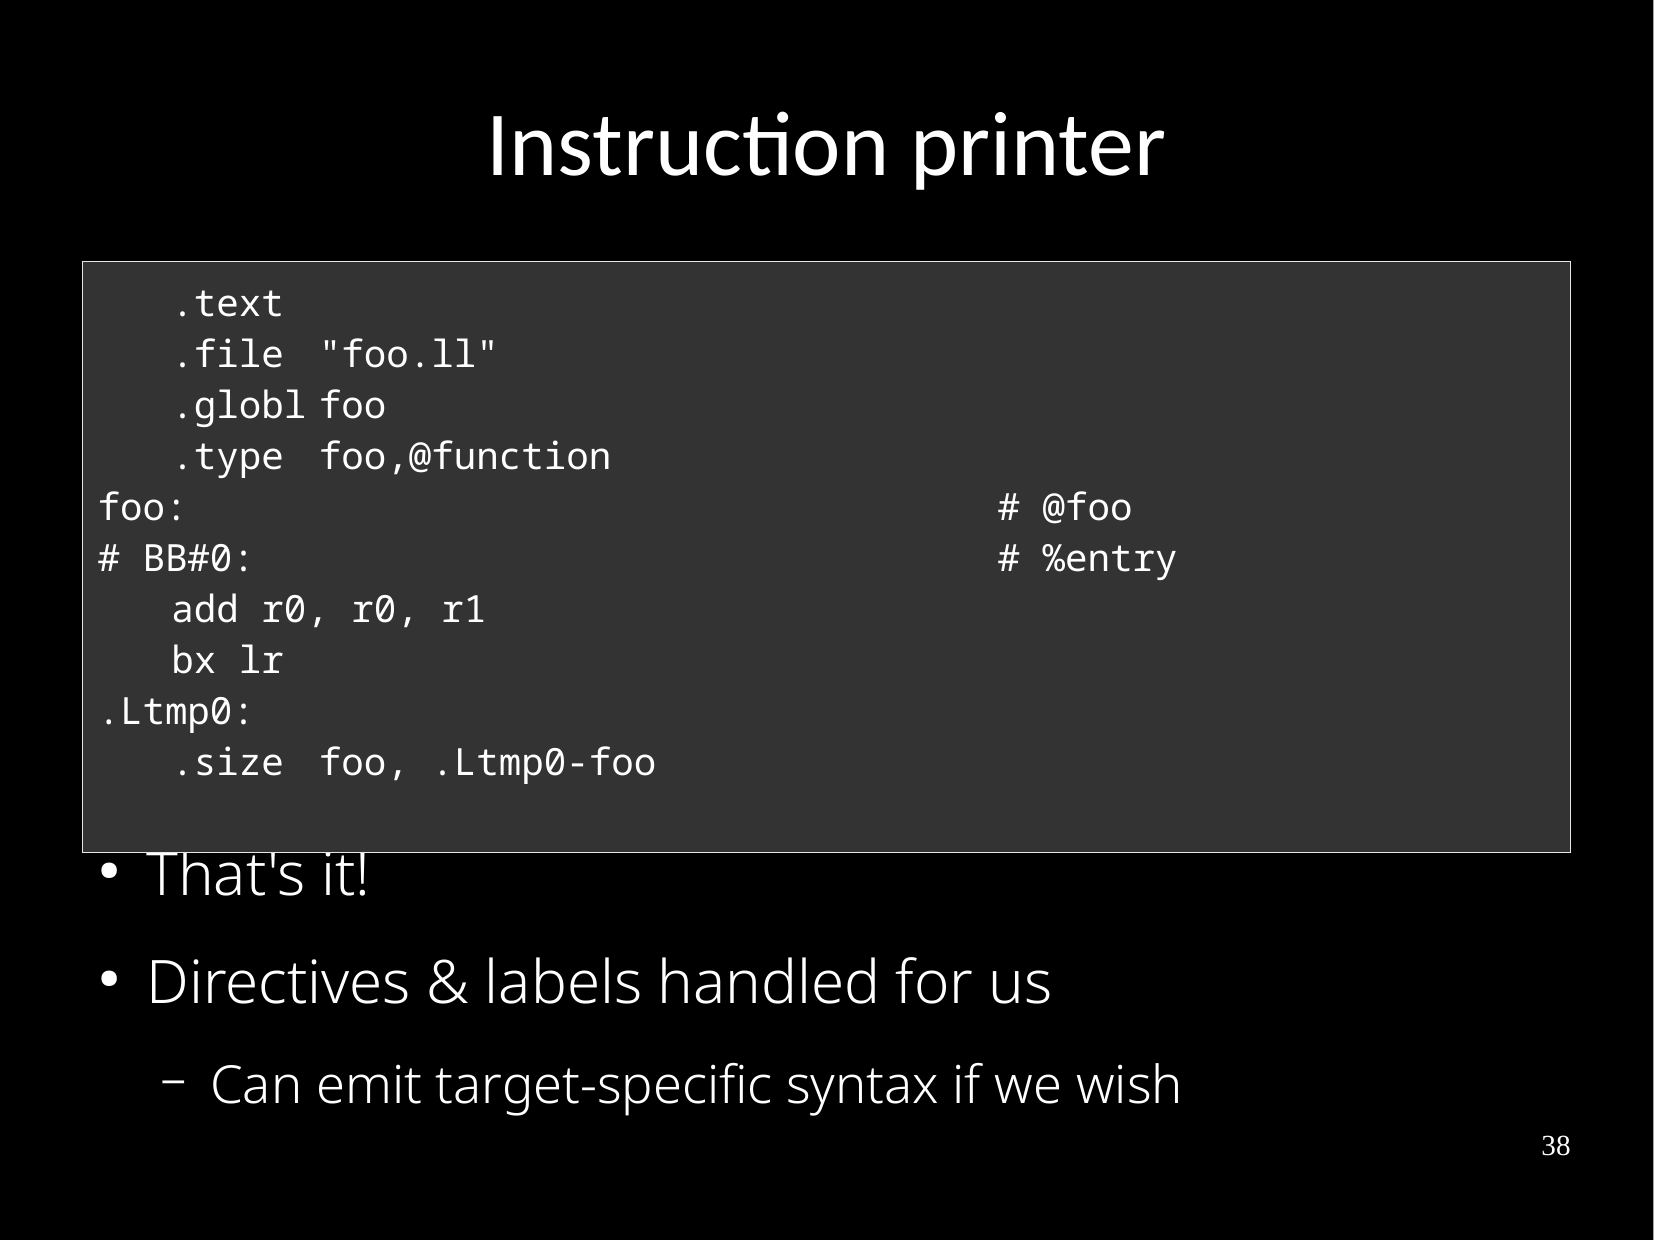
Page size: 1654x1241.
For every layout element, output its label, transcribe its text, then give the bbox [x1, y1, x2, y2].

text_box .text .file "foo.ll" .globl foo .type foo,@function foo: # @foo # BB#0: # %entry add r0, r0, r1 bx lr .Ltmp0: .size foo, .Ltmp0-foo [82, 261, 1571, 770]
title Instruction printer [82, 49, 1571, 257]
list That's it! Directives & labels handled for us Can emit target-specific syntax if we wish [82, 853, 1571, 1123]
